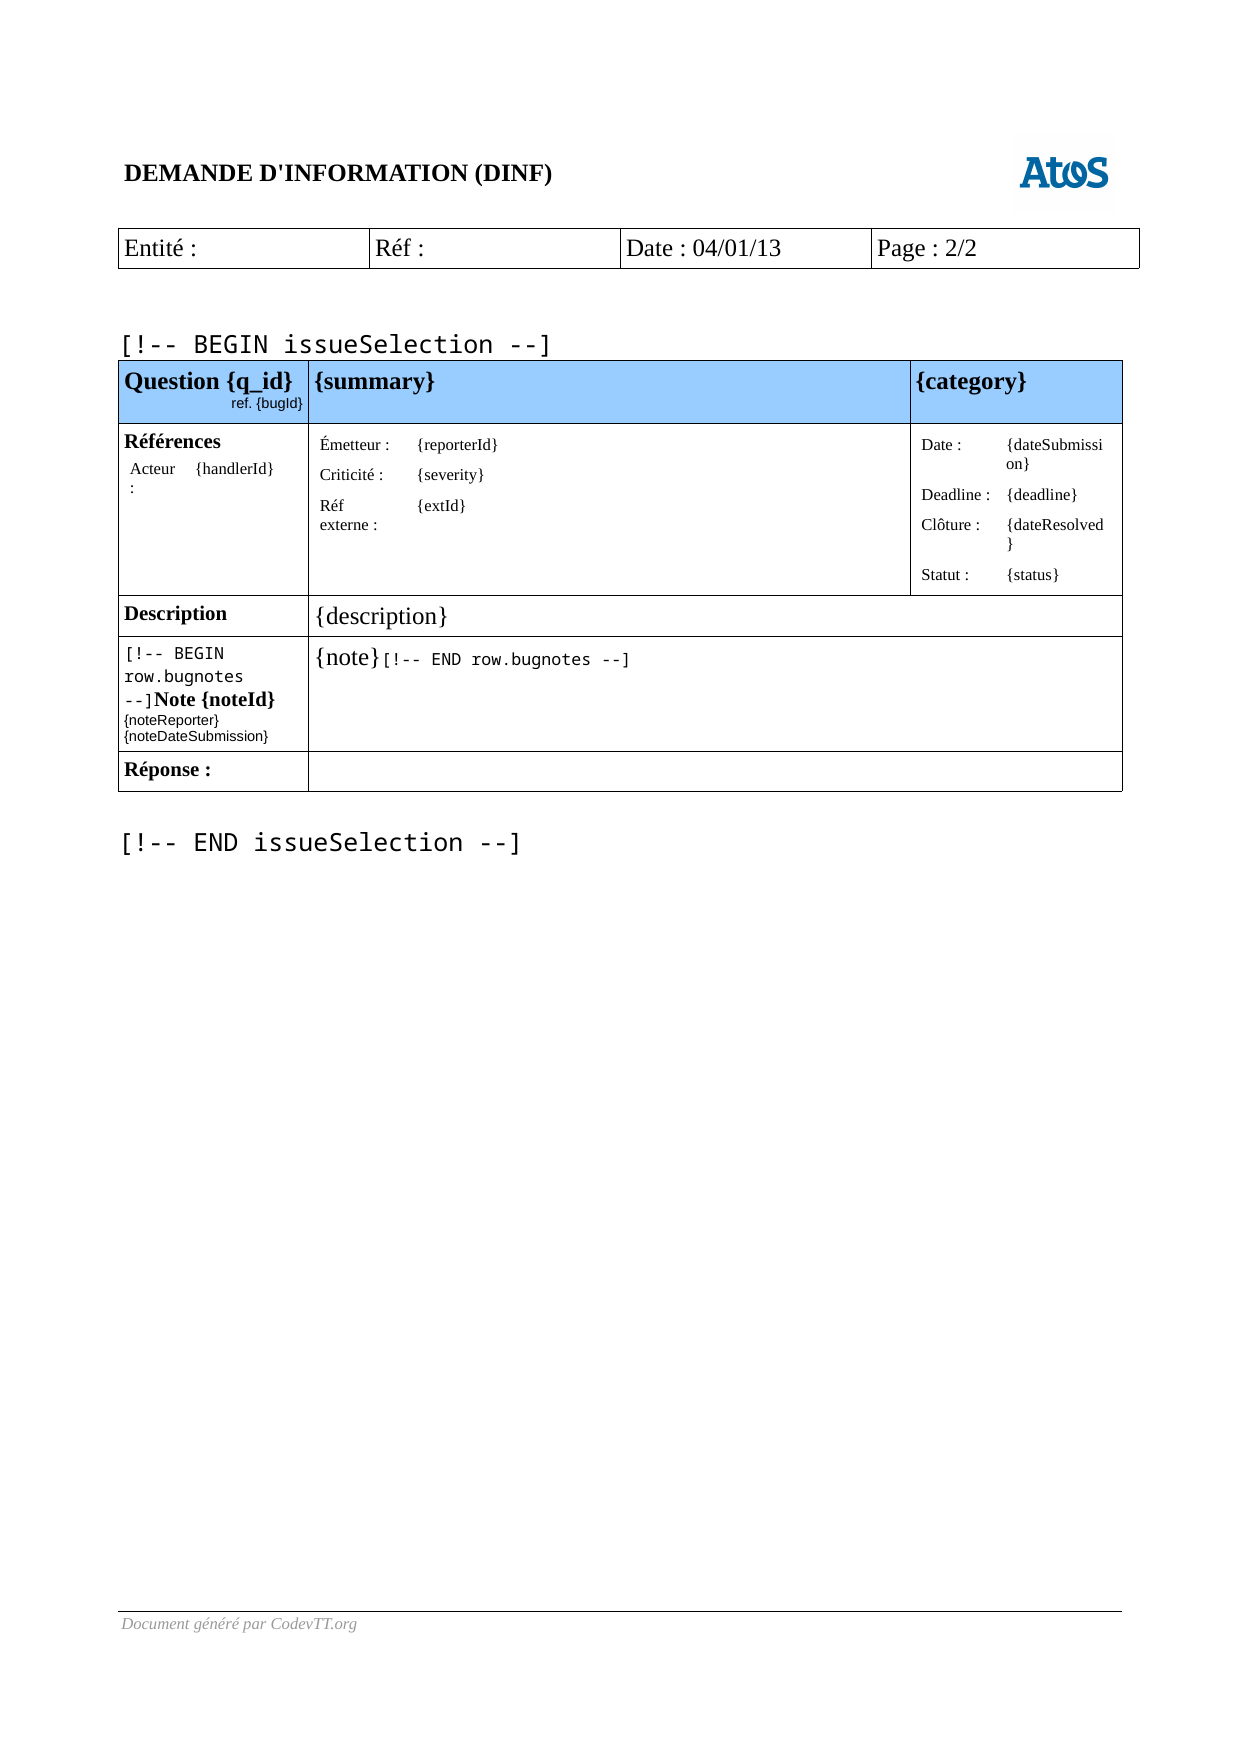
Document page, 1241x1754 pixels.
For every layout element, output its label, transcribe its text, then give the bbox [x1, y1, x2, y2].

table_cell Deadline : [915, 479, 1000, 509]
table_cell Criticité : [314, 459, 410, 490]
table_cell {deadline} [1000, 479, 1116, 509]
table_cell {description} [309, 596, 1122, 636]
table_cell [309, 424, 910, 595]
table_header {dateSubmission} [1000, 429, 1116, 478]
table_cell {dateResolved} [1000, 509, 1116, 559]
picture [1011, 132, 1117, 213]
table_cell [911, 424, 1122, 595]
table_header {handlerId} [189, 453, 302, 503]
table_cell Statut : [915, 559, 1000, 589]
table_cell {severity} [410, 459, 904, 490]
table_header Acteur : [124, 453, 189, 503]
table_cell [309, 752, 1122, 791]
table_header {reporterId} [410, 429, 904, 459]
table_cell Clôture : [915, 509, 1000, 559]
text [!-- END issueSelection --] [118, 825, 1122, 859]
table_header Émetteur : [314, 429, 410, 459]
table_header Question {q_id} ref. {bugId} [119, 361, 308, 423]
table_cell {status} [1000, 559, 1116, 589]
table_cell [!-- BEGIN row.bugnotes --]Note {noteId} {noteReporter} {noteDateSubmission} [119, 637, 308, 751]
text [!-- BEGIN issueSelection --] [118, 326, 1122, 360]
table_cell {note}[!-- END row.bugnotes --] [309, 637, 1122, 751]
table_cell Réponse : [119, 752, 308, 791]
table_header Date : [915, 429, 1000, 478]
table_cell Réf externe : [314, 490, 410, 540]
table_cell {extId} [410, 490, 904, 540]
table_cell Références [119, 424, 308, 595]
table_cell Description [119, 596, 308, 636]
table_header {category} [911, 361, 1122, 423]
table_header {summary} [309, 361, 910, 423]
